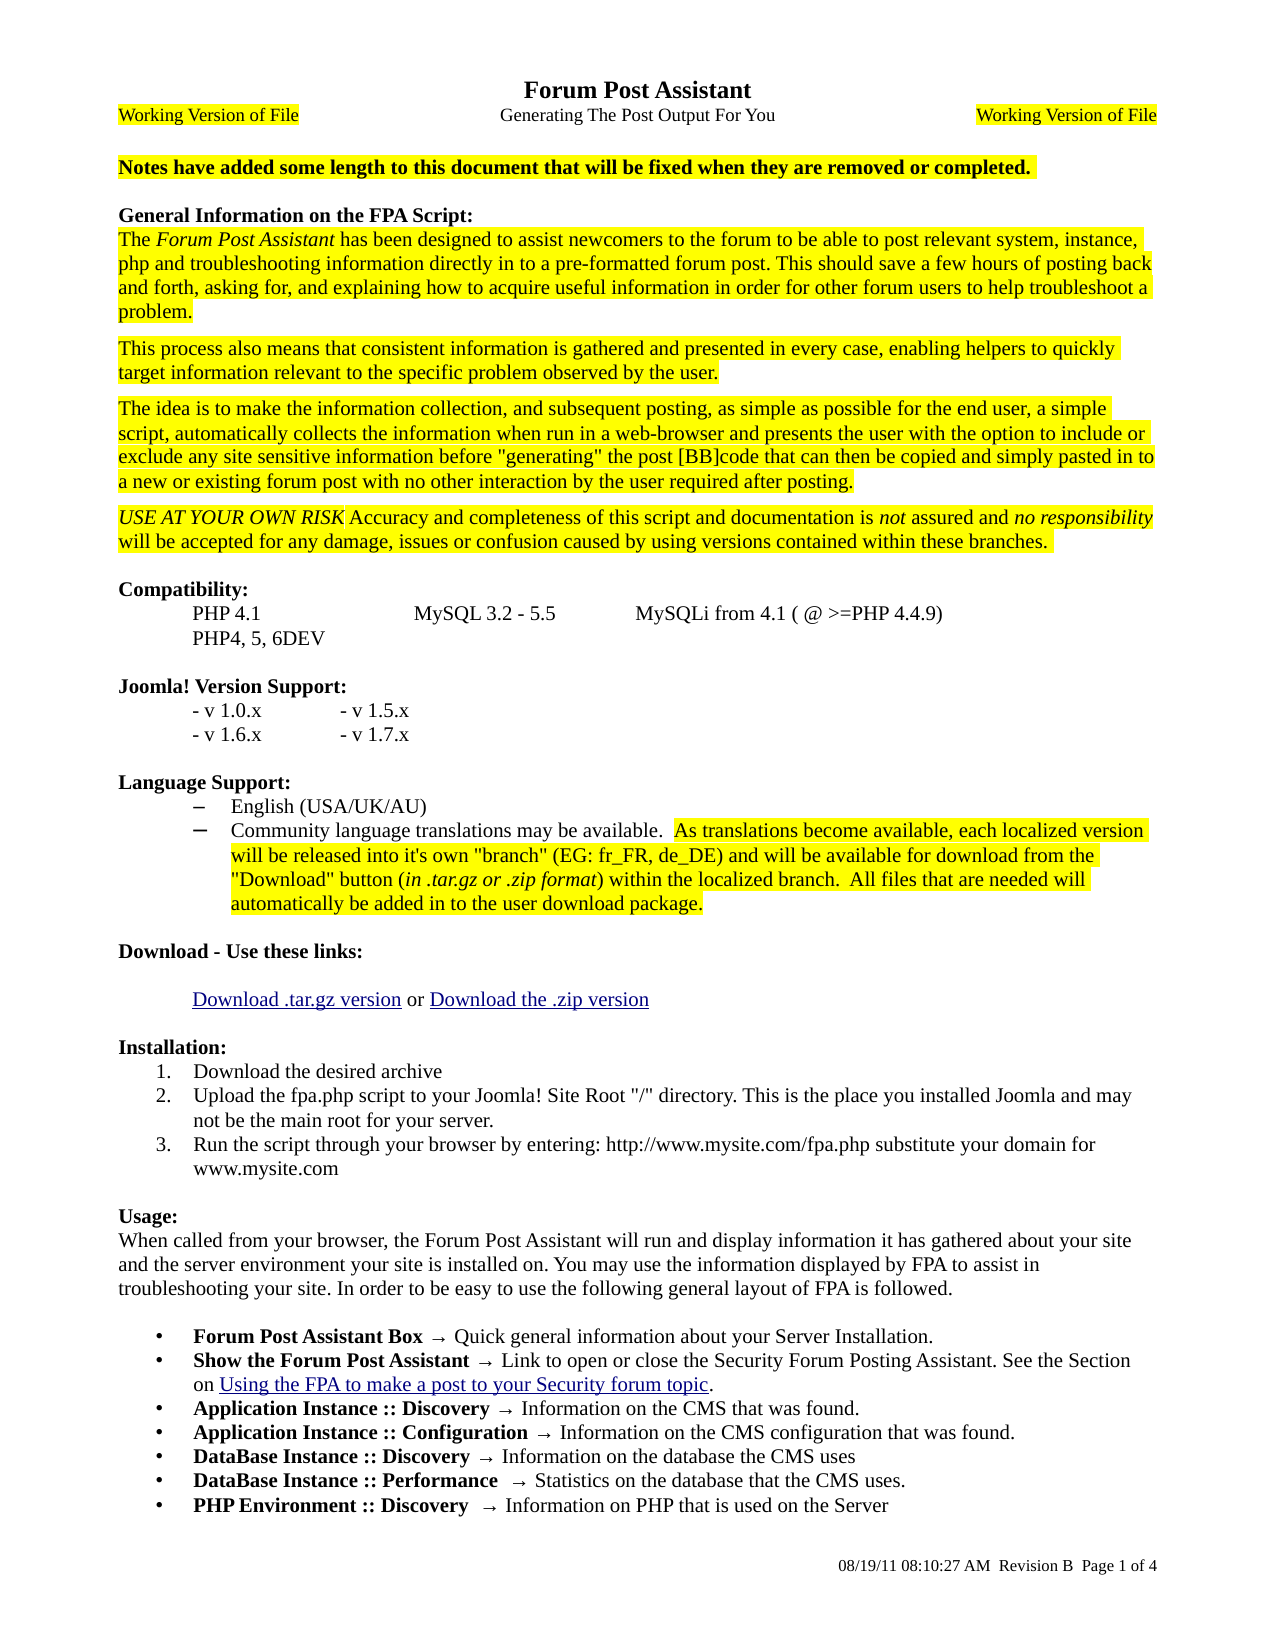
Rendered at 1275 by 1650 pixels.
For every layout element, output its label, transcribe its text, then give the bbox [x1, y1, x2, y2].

list English (USA/UK/AU) [193, 794, 1157, 818]
text The Forum Post Assistant has been designed to assist newcomers to the forum to be able to post relevant system, instance, php and troubleshooting information directly in to a pre-formatted forum post. This should save a few hours of posting back and forth, asking for, and explaining how to acquire useful information in order for other forum users to help troubleshoot a problem. [118, 227, 1157, 323]
text This process also means that consistent information is gathered and presented in every case, enabling helpers to quickly target information relevant to the specific problem observed by the user. [118, 336, 1157, 384]
list DataBase Instance :: Performance → Statistics on the database that the CMS uses. [156, 1468, 1157, 1492]
list Application Instance :: Discovery → Information on the CMS that was found. [156, 1396, 1157, 1420]
text Usage: [118, 1204, 1157, 1228]
text Installation: [118, 1035, 1157, 1059]
text General Information on the FPA Script: [118, 203, 1157, 227]
list Application Instance :: Configuration → Information on the CMS configuration that was found. [156, 1420, 1157, 1444]
text Joomla! Version Support: - v 1.0.x - v 1.5.x [118, 673, 1157, 722]
text PHP 4.1 MySQL 3.2 - 5.5 MySQLi from 4.1 ( @ >=PHP 4.4.9) PHP4, 5, 6DEV [118, 601, 1157, 649]
text Compatibility: [118, 577, 1157, 601]
text USE AT YOUR OWN RISK Accuracy and completeness of this script and documentation is not assured and no responsibility will be accepted for any damage, issues or confusion caused by using versions contained within these branches. [118, 505, 1157, 553]
text The idea is to make the information collection, and subsequent posting, as simple as possible for the end user, a simple script, automatically collects the information when run in a web-browser and presents the user with the option to include or exclude any site sensitive information before "generating" the post [BB]code that can then be copied and simply pasted in to a new or existing forum post with no other interaction by the user required after posting. [118, 396, 1157, 493]
list Community language translations may be available. As translations become available, each localized version will be released into it's own "branch" (EG: fr_FR, de_DE) and will be available for download from the "Download" button (in .tar.gz or .zip format) within the localized branch. All files that are needed will automatically be added in to the user download package. [193, 818, 1157, 915]
list Upload the fpa.php script to your Joomla! Site Root "/" directory. This is the place you installed Joomla and may not be the main root for your server. [156, 1083, 1157, 1132]
list PHP Environment :: Discovery → Information on PHP that is used on the Server [156, 1492, 1157, 1517]
list DataBase Instance :: Discovery → Information on the database the CMS uses [156, 1444, 1157, 1468]
text Notes have added some length to this document that will be fixed when they are removed or completed. [118, 155, 1157, 179]
text Download - Use these links: Download .tar.gz version or Download the .zip version [118, 939, 1157, 1011]
list Run the script through your browser by entering: http://www.mysite.com/fpa.php substitute your domain for www.mysite.com [156, 1132, 1157, 1180]
list Forum Post Assistant Box → Quick general information about your Server Installation. [156, 1324, 1157, 1348]
list Download the desired archive [156, 1059, 1157, 1083]
text When called from your browser, the Forum Post Assistant will run and display information it has gathered about your site and the server environment your site is installed on. You may use the information displayed by FPA to assist in troubleshooting your site. In order to be easy to use the following general layout of FPA is followed. [118, 1228, 1157, 1300]
text - v 1.6.x - v 1.7.x [118, 722, 1157, 770]
text Language Support: [118, 770, 1157, 794]
list Show the Forum Post Assistant → Link to open or close the Security Forum Posting Assistant. See the Section on Using the FPA to make a post to your Security forum topic. [156, 1348, 1157, 1396]
